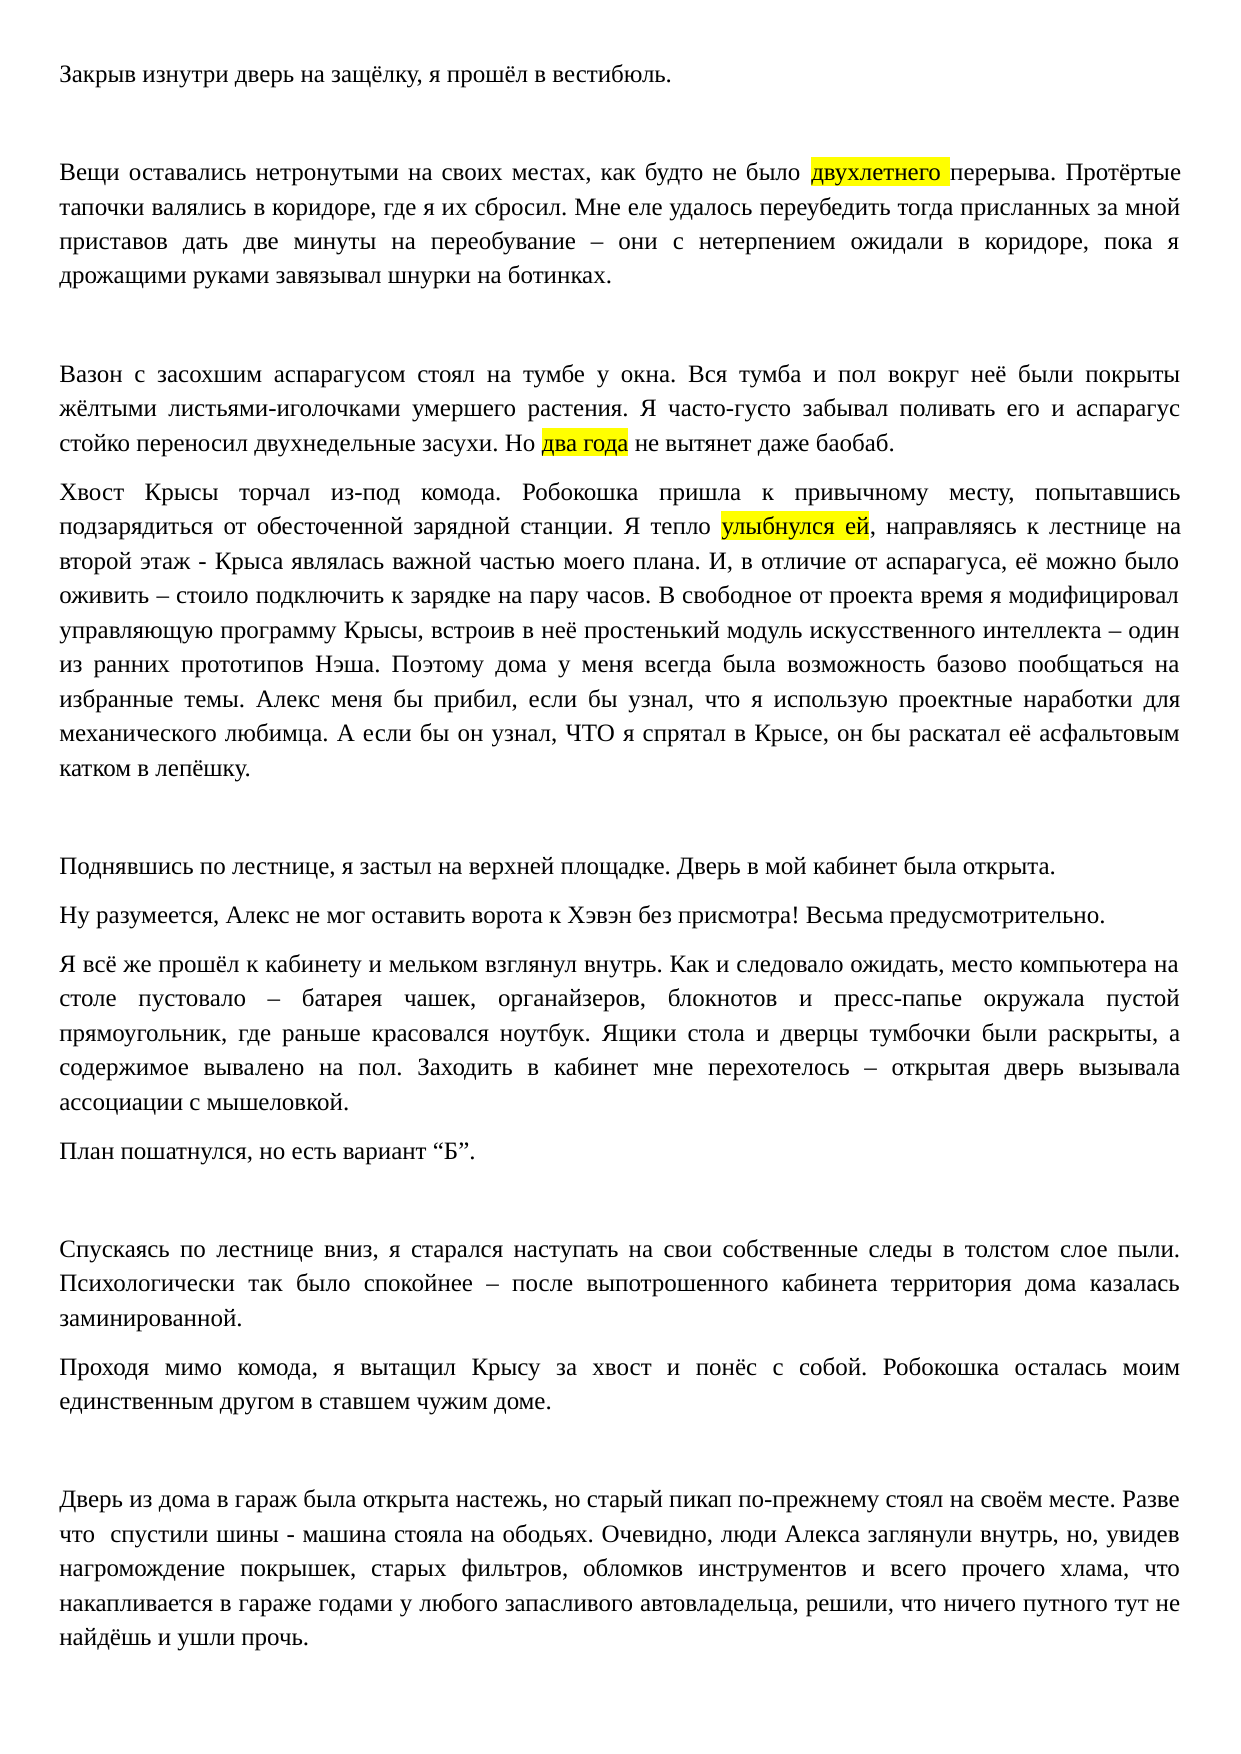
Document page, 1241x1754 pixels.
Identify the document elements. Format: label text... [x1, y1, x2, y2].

text Хвост Крысы торчал из-под комода. Робокошка пришла к привычному месту, попытавшись подзарядиться от обесточенной зарядной станции. Я тепло улыбнулся ей, направляясь к лестнице на второй этаж - Крыса являлась важной частью моего плана. И, в отличие от аспарагуса, её можно было оживить – стоило подключить к зарядке на пару часов. В свободное от проекта время я модифицировал управляющую программу Крысы, встроив в неё простенький модуль искусственного интеллекта – один из ранних прототипов Нэша. Поэтому дома у меня всегда была возможность базово пообщаться на избранные темы. Алекс меня бы прибил, если бы узнал, что я использую проектные наработки для механического любимца. А если бы он узнал, ЧТО я спрятал в Крысе, он бы раскатал её асфальтовым катком в лепёшку. [59, 477, 1181, 781]
text Я всё же прошёл к кабинету и мельком взглянул внутрь. Как и следовало ожидать, место компьютера на столе пустовало – батарея чашек, органайзеров, блокнотов и пресс-папье окружала пустой прямоугольник, где раньше красовался ноутбук. Ящики стола и дверцы тумбочки были раскрыты, а содержимое вывалено на пол. Заходить в кабинет мне перехотелось – открытая дверь вызывала ассоциации с мышеловкой. [59, 949, 1181, 1116]
text План пошатнулся, но есть вариант “Б”. [59, 1136, 1181, 1164]
text Вещи оставались нетронутыми на своих местах, как будто не было двухлетнего перерыва. Протёртые тапочки валялись в коридоре, где я их сбросил. Мне еле удалось переубедить тогда присланных за мной приставов дать две минуты на переобувание – они с нетерпением ожидали в коридоре, пока я дрожащими руками завязывал шнурки на ботинках. [59, 157, 1181, 289]
text Спускаясь по лестнице вниз, я старался наступать на свои собственные следы в толстом слое пыли. Психологически так было спокойнее – после выпотрошенного кабинета территория дома казалась заминированной. [59, 1234, 1181, 1332]
text Поднявшись по лестнице, я застыл на верхней площадке. Дверь в мой кабинет была открыта. [59, 851, 1181, 879]
text Ну разумеется, Алекс не мог оставить ворота к Хэвэн без присмотра! Весьма предусмотрительно. [59, 900, 1181, 928]
text Дверь из дома в гараж была открыта настежь, но старый пикап по-прежнему стоял на своём месте. Разве что спустили шины - машина стояла на ободьях. Очевидно, люди Алекса заглянули внутрь, но, увидев нагромождение покрышек, старых фильтров, обломков инструментов и всего прочего хлама, что накапливается в гараже годами у любого запасливого автовладельца, решили, что ничего путного тут не найдёшь и ушли прочь. [59, 1484, 1181, 1651]
text Закрыв изнутри дверь на защёлку, я прошёл в вестибюль. [59, 59, 1181, 88]
text Проходя мимо комода, я вытащил Крысу за хвост и понёс с собой. Робокошка осталась моим единственным другом в ставшем чужим доме. [59, 1352, 1181, 1415]
text Вазон с засохшим аспарагусом стоял на тумбе у окна. Вся тумба и пол вокруг неё были покрыты жёлтыми листьями-иголочками умершего растения. Я часто-густо забывал поливать его и аспарагус стойко переносил двухнедельные засухи. Но два года не вытянет даже баобаб. [59, 359, 1181, 456]
